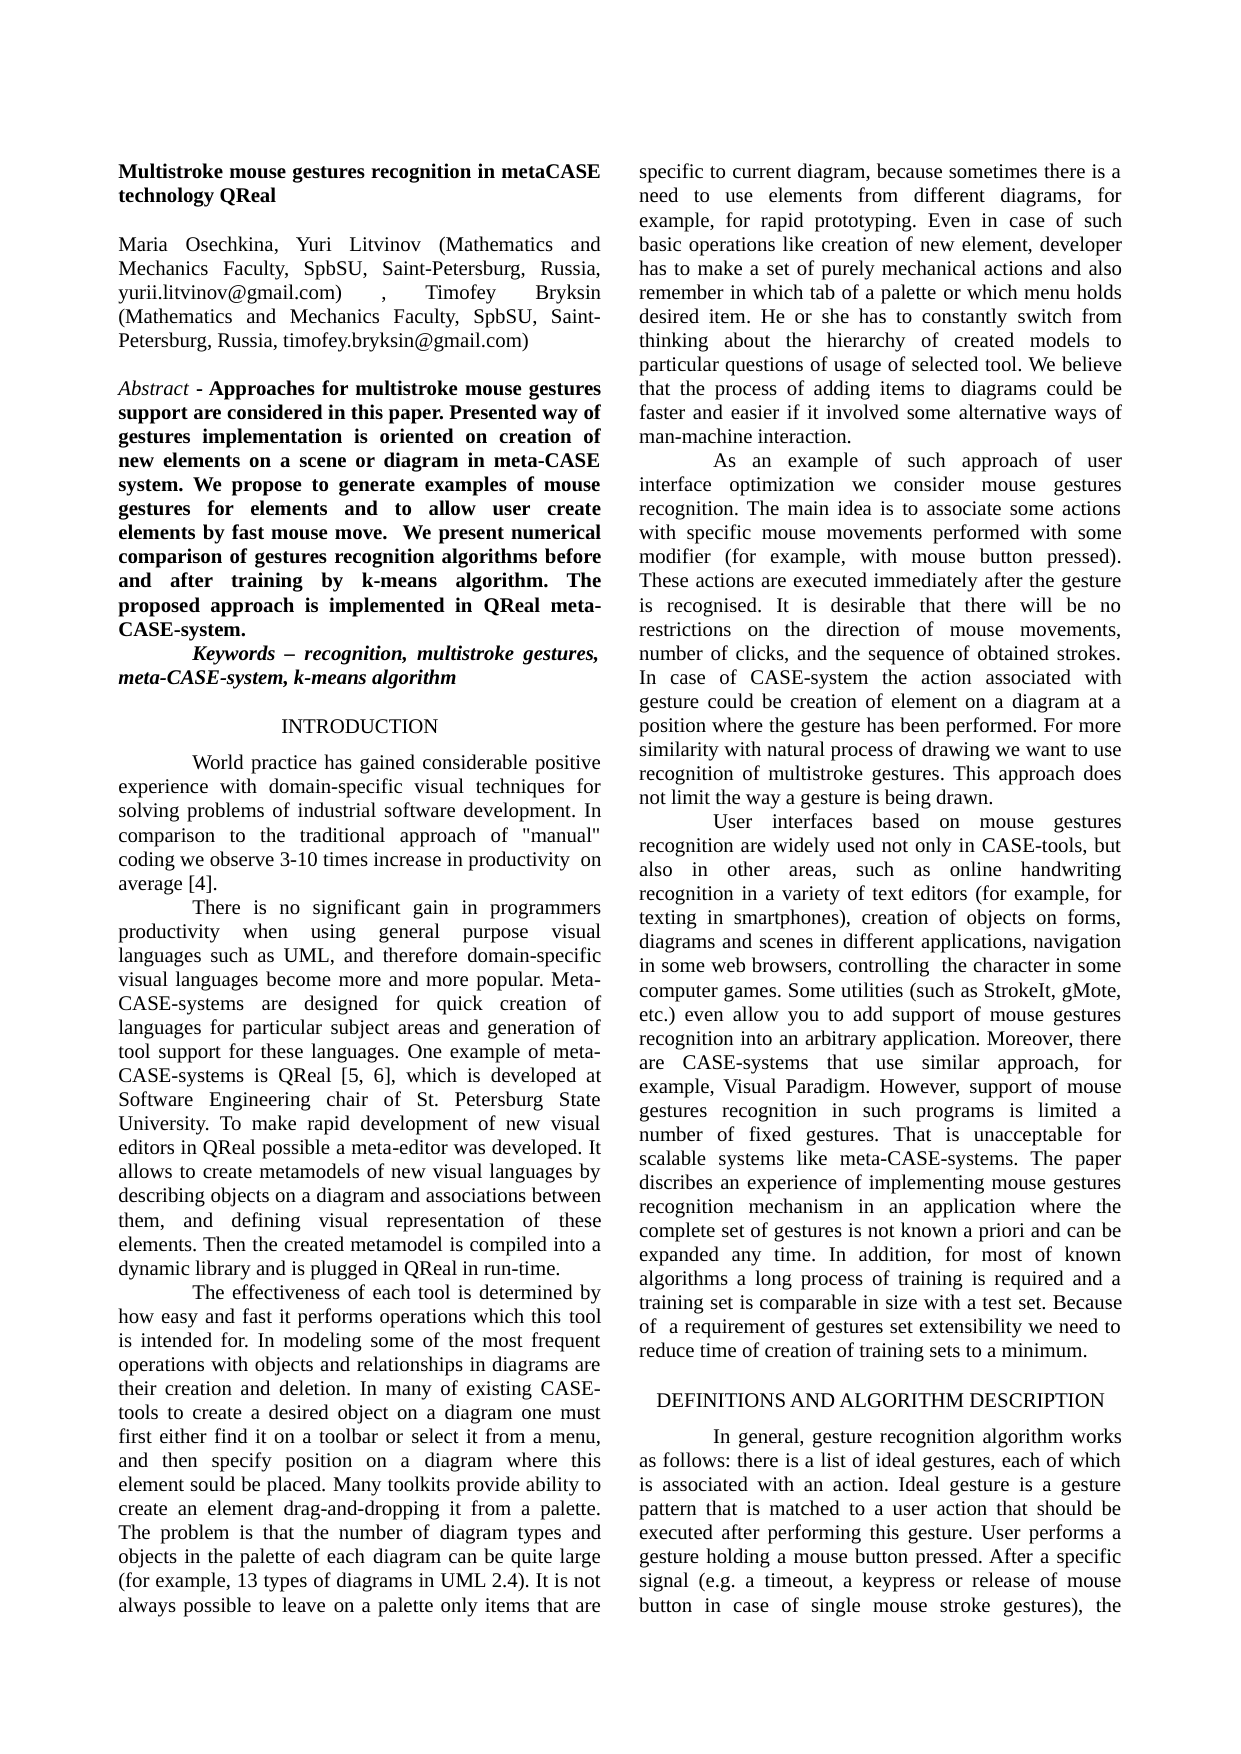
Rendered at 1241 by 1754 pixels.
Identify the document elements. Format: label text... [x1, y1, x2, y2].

text Multistroke mouse gestures recognition in metaCASE technology QReal [118, 159, 601, 207]
text World practice has gained considerable positive experience with domain-specific visual techniques for solving problems of industrial software development. In comparison to the traditional approach of "manual" coding we observe 3-10 times increase in productivity on average [4]. [118, 750, 601, 895]
text Keywords – recognition, multistroke gestures, meta-CASE-system, k-means algorithm [118, 641, 601, 689]
text In general, gesture recognition algorithm works as follows: there is a list of ideal gestures, each of which is associated with an action. Ideal gesture is a gesture pattern that is matched to a user action that should be executed after performing this gesture. User performs a gesture holding a mouse button pressed. After a specific signal (e.g. a timeout, a keypress or release of mouse button in case of single mouse stroke gestures), the [639, 1424, 1122, 1617]
text Maria Osechkina, Yuri Litvinov (Mathematics and Mechanics Faculty, SpbSU, Saint-Petersburg, Russia, yurii.litvinov@gmail.com) , Timofey Bryksin (Mathematics and Mechanics Faculty, SpbSU, Saint-Petersburg, Russia, timofey.bryksin@gmail.com) [118, 232, 601, 352]
text specific to current diagram, because sometimes there is a need to use elements from different diagrams, for example, for rapid prototyping. Even in case of such basic operations like creation of new element, developer has to make a set of purely mechanical actions and also remember in which tab of a palette or which menu holds desired item. He or she has to constantly switch from thinking about the hierarchy of created models to particular questions of usage of selected tool. We believe that the process of adding items to diagrams could be faster and easier if it involved some alternative ways of man-machine interaction. [639, 159, 1122, 448]
subtitle INTRODUCTION [118, 714, 601, 738]
text As an example of such approach of user interface optimization we consider mouse gestures recognition. The main idea is to associate some actions with specific mouse movements performed with some modifier (for example, with mouse button pressed). These actions are executed immediately after the gesture is recognised. It is desirable that there will be no restrictions on the direction of mouse movements, number of clicks, and the sequence of obtained strokes. In case of CASE-system the action associated with gesture could be creation of element on a diagram at a position where the gesture has been performed. For more similarity with natural process of drawing we want to use recognition of multistroke gestures. This approach does not limit the way a gesture is being drawn. [639, 448, 1122, 809]
text User interfaces based on mouse gestures recognition are widely used not only in CASE-tools, but also in other areas, such as online handwriting recognition in a variety of text editors (for example, for texting in smartphones), creation of objects on forms, diagrams and scenes in different applications, navigation in some web browsers, controlling the character in some computer games. Some utilities (such as StrokeIt, gMote, etc.) even allow you to add support of mouse gestures recognition into an arbitrary application. Moreover, there are CASE-systems that use similar approach, for example, Visual Paradigm. However, support of mouse gestures recognition in such programs is limited a number of fixed gestures. That is unacceptable for scalable systems like meta-CASE-systems. The paper discribes an experience of implementing mouse gestures recognition mechanism in an application where the complete set of gestures is not known a priori and can be expanded any time. In addition, for most of known algorithms a long process of training is required and a training set is comparable in size with a test set. Because of a requirement of gestures set extensibility we need to reduce time of creation of training sets to a minimum. [639, 809, 1122, 1362]
text There is no significant gain in programmers productivity when using general purpose visual languages such as UML, and therefore domain-specific visual languages become more and more popular. Meta-CASE-systems are designed for quick creation of languages for particular subject areas and generation of tool support for these languages. One example of meta-CASE-systems is QReal [5, 6], which is developed at Software Engineering chair of St. Petersburg State University. To make rapid development of new visual editors in QReal possible a meta-editor was developed. It allows to create metamodels of new visual languages by describing objects on a diagram and associations between them, and defining visual representation of these elements. Then the created metamodel is compiled into a dynamic library and is plugged in QReal in run-time. [118, 895, 601, 1280]
subtitle DEFINITIONS AND ALGORITHM DESCRIPTION [639, 1387, 1122, 1412]
text The effectiveness of each tool is determined by how easy and fast it performs operations which this tool is intended for. In modeling some of the most frequent operations with objects and relationships in diagrams are their creation and deletion. In many of existing CASE-tools to create a desired object on a diagram one must first either find it on a toolbar or select it from a menu, and then specify position on a diagram where this element sould be placed. Many toolkits provide ability to create an element drag-and-dropping it from a palette. The problem is that the number of diagram types and objects in the palette of each diagram can be quite large (for example, 13 types of diagrams in UML 2.4). It is not always possible to leave on a palette only items that are [118, 1280, 601, 1617]
text Abstract - Approaches for multistroke mouse gestures support are considered in this paper. Presented way of gestures implementation is oriented on creation of new elements on a scene or diagram in meta-CASE system. We propose to generate examples of mouse gestures for elements and to allow user create elements by fast mouse move. We present numerical comparison of gestures recognition algorithms before and after training by k-means algorithm. The proposed approach is implemented in QReal meta-CASE-system. [118, 376, 601, 641]
